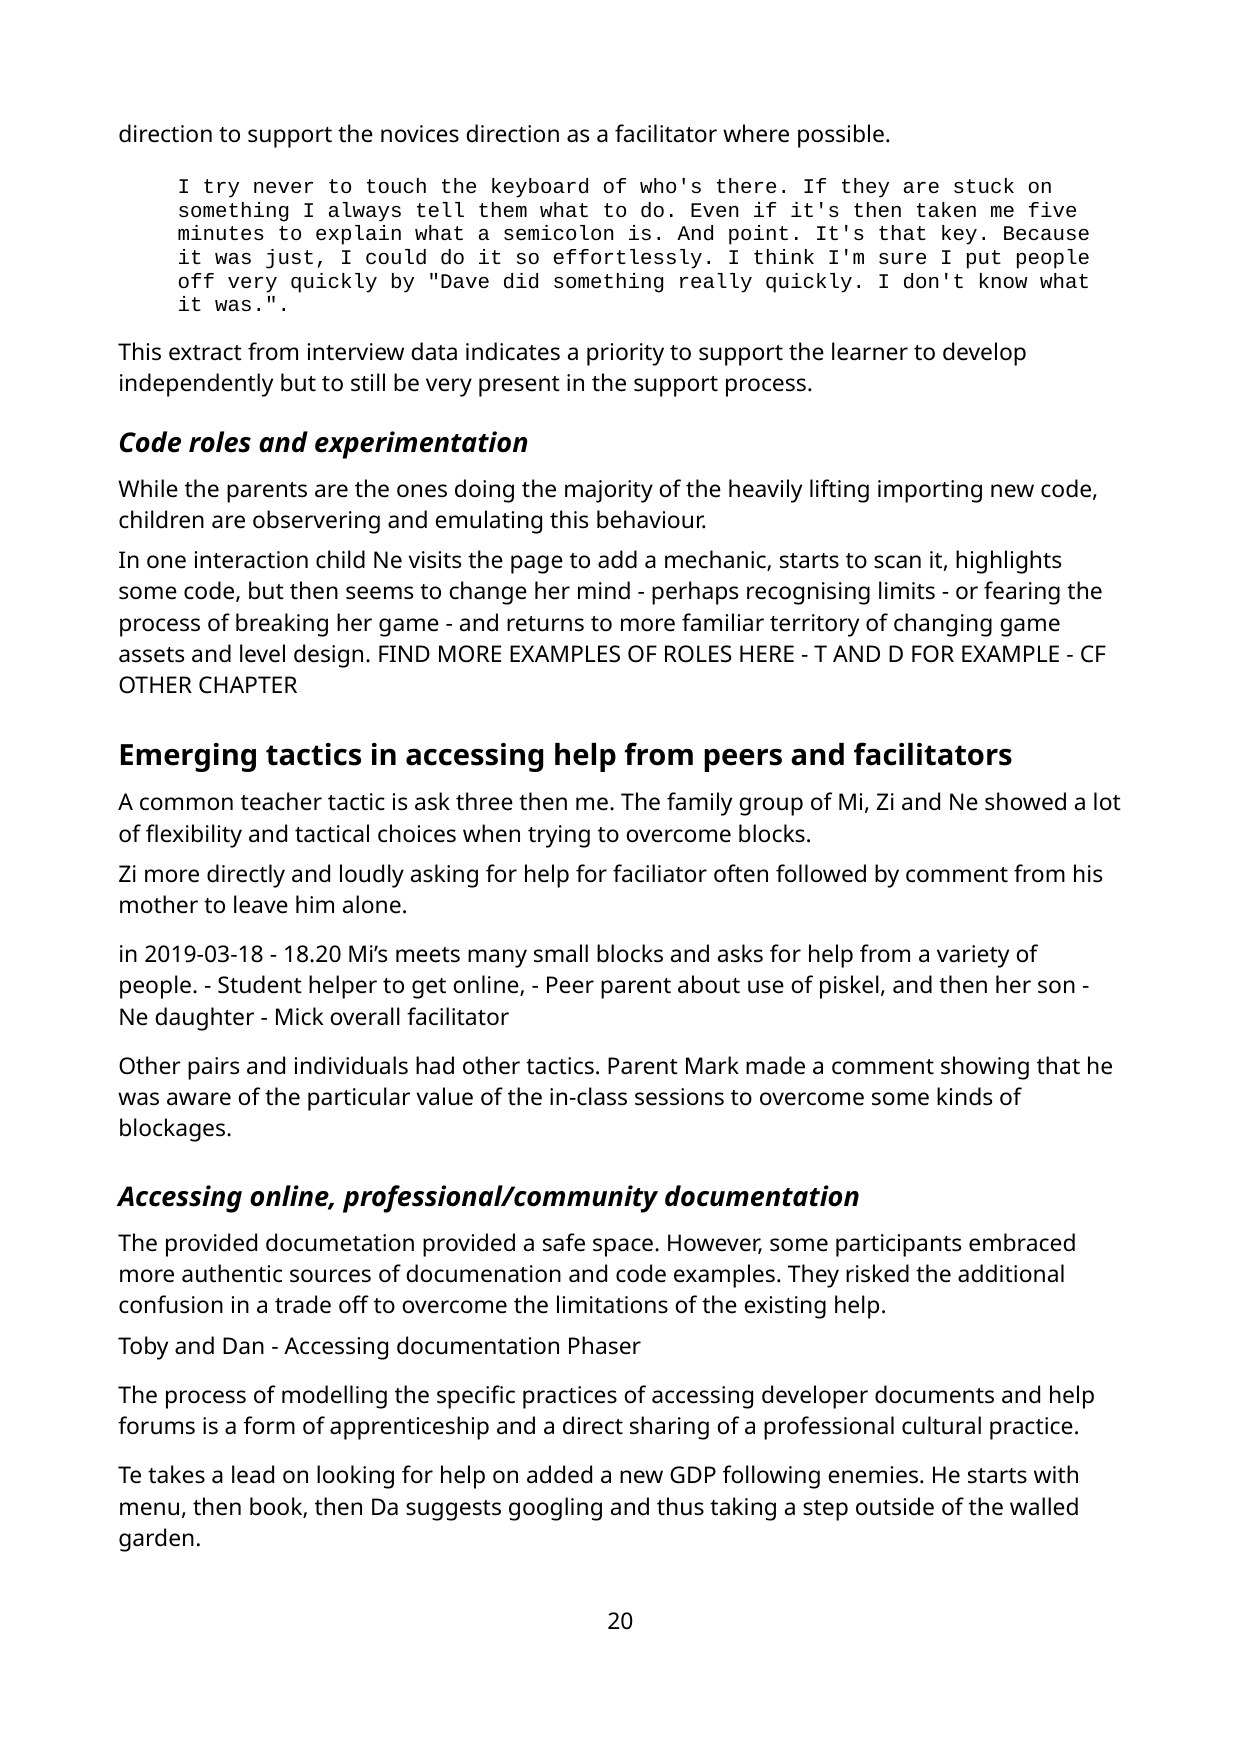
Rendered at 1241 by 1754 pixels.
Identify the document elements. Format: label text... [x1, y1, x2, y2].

text While the parents are the ones doing the majority of the heavily lifting importing new code, children are observering and emulating this behaviour. [118, 472, 1122, 535]
text The process of modelling the specific practices of accessing developer documents and help forums is a form of apprenticeship and a direct sharing of a professional cultural practice. [118, 1379, 1122, 1441]
text Zi more directly and loudly asking for help for faciliator often followed by comment from his mother to leave him alone. [118, 858, 1122, 920]
subtitle Emerging tactics in accessing help from peers and facilitators [118, 734, 1122, 774]
text Other pairs and individuals had other tactics. Parent Mark made a comment showing that he was aware of the particular value of the in-class sessions to overcome some kinds of blockages. [118, 1050, 1122, 1144]
text Te takes a lead on looking for help on added a new GDP following enemies. He starts with menu, then book, then Da suggests googling and thus taking a step outside of the walled garden. [118, 1459, 1122, 1553]
text A common teacher tactic is ask three then me. The family group of Mi, Zi and Ne showed a lot of flexibility and tactical choices when trying to overcome blocks. [118, 786, 1122, 849]
text in 2019-03-18 - 18.20 Mi’s meets many small blocks and asks for help from a variety of people. - Student helper to get online, - Peer parent about use of piskel, and then her son - Ne daughter - Mick overall facilitator [118, 938, 1122, 1032]
text Toby and Dan - Accessing documentation Phaser [118, 1330, 1122, 1361]
text In one interaction child Ne visits the page to add a mechanic, starts to scan it, highlights some code, but then seems to change her mind - perhaps recognising limits - or fearing the process of breaking her game - and returns to more familiar territory of changing game assets and level design. FIND MORE EXAMPLES OF ROLES HERE - T AND D FOR EXAMPLE - CF OTHER CHAPTER [118, 544, 1122, 700]
subtitle Accessing online, professional/community documentation [118, 1178, 1122, 1214]
text I try never to touch the keyboard of who's there. If they are stuck on something I always tell them what to do. Even if it's then taken me five minutes to explain what a semicolon is. And point. It's that key. Because it was just, I could do it so effortlessly. I think I'm sure I put people off very quickly by "Dave did something really quickly. I don't know what it was.". [177, 176, 1122, 318]
text The provided documetation provided a safe space. However, some participants embraced more authentic sources of documenation and code examples. They risked the additional confusion in a trade off to overcome the limitations of the existing help. [118, 1227, 1122, 1321]
text This extract from interview data indicates a priority to support the learner to develop independently but to still be very present in the support process. [118, 336, 1122, 398]
subtitle Code roles and experimentation [118, 423, 1122, 460]
text direction to support the novices direction as a facilitator where possible. [118, 118, 1122, 149]
